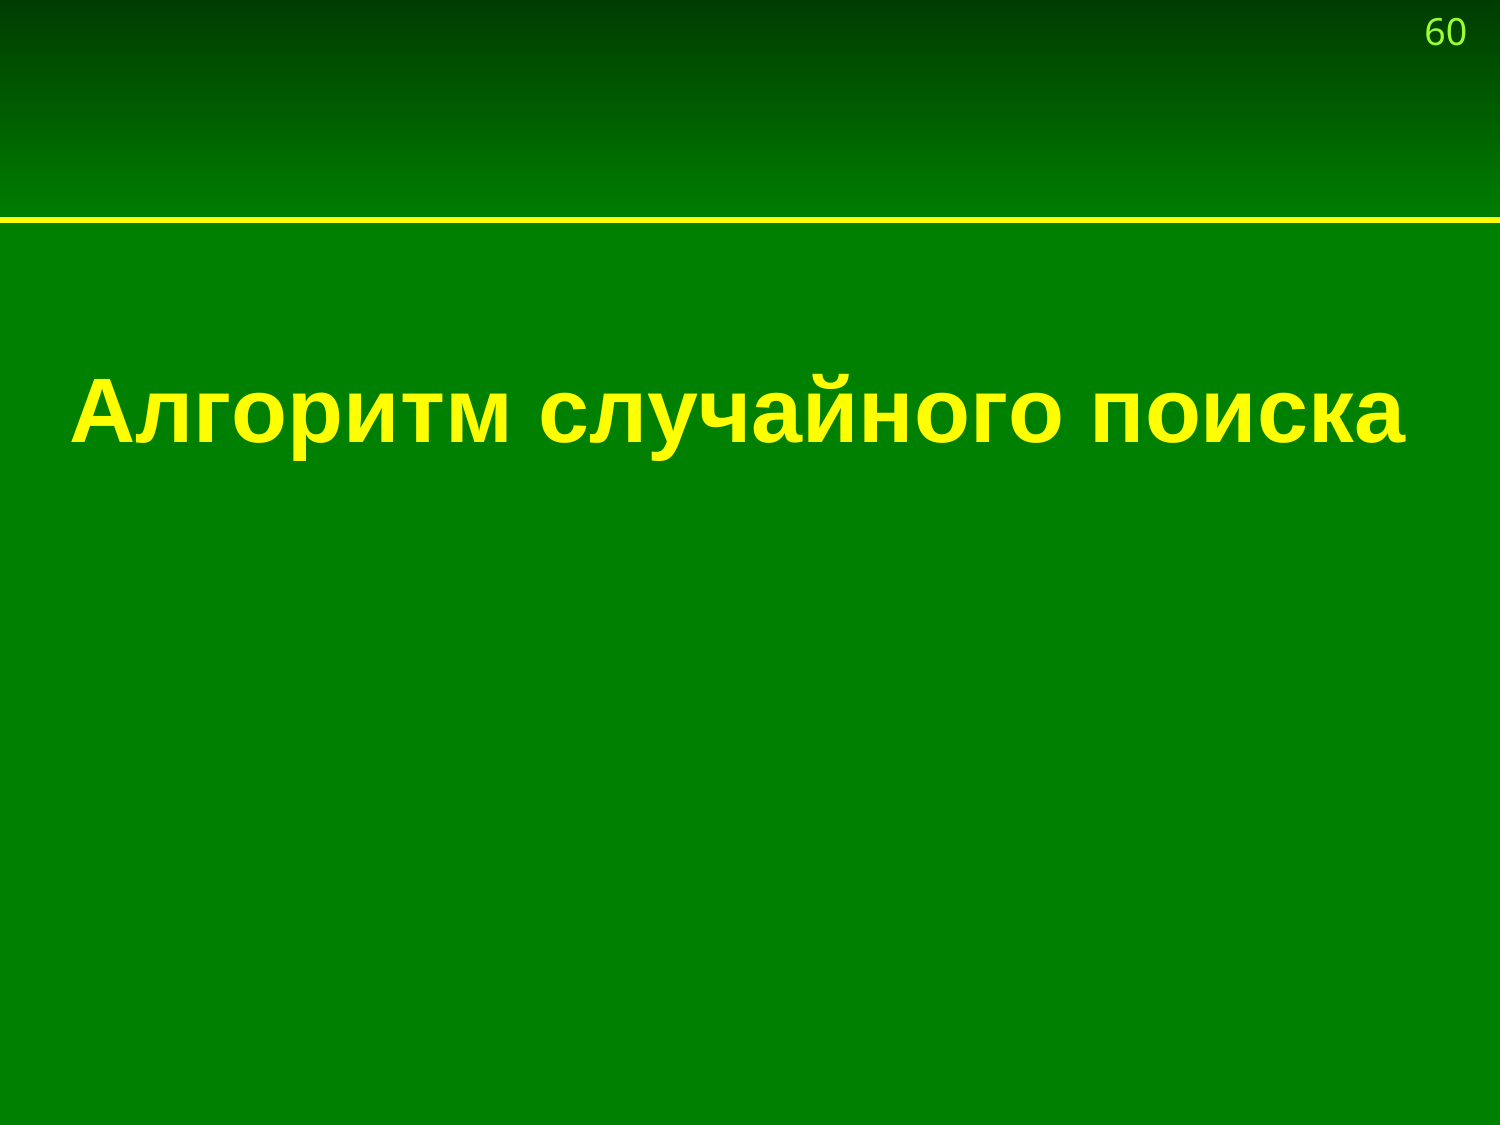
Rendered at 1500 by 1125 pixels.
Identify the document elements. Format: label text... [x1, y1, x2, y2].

text_box Алгоритм случайного поиска [29, 342, 1447, 469]
